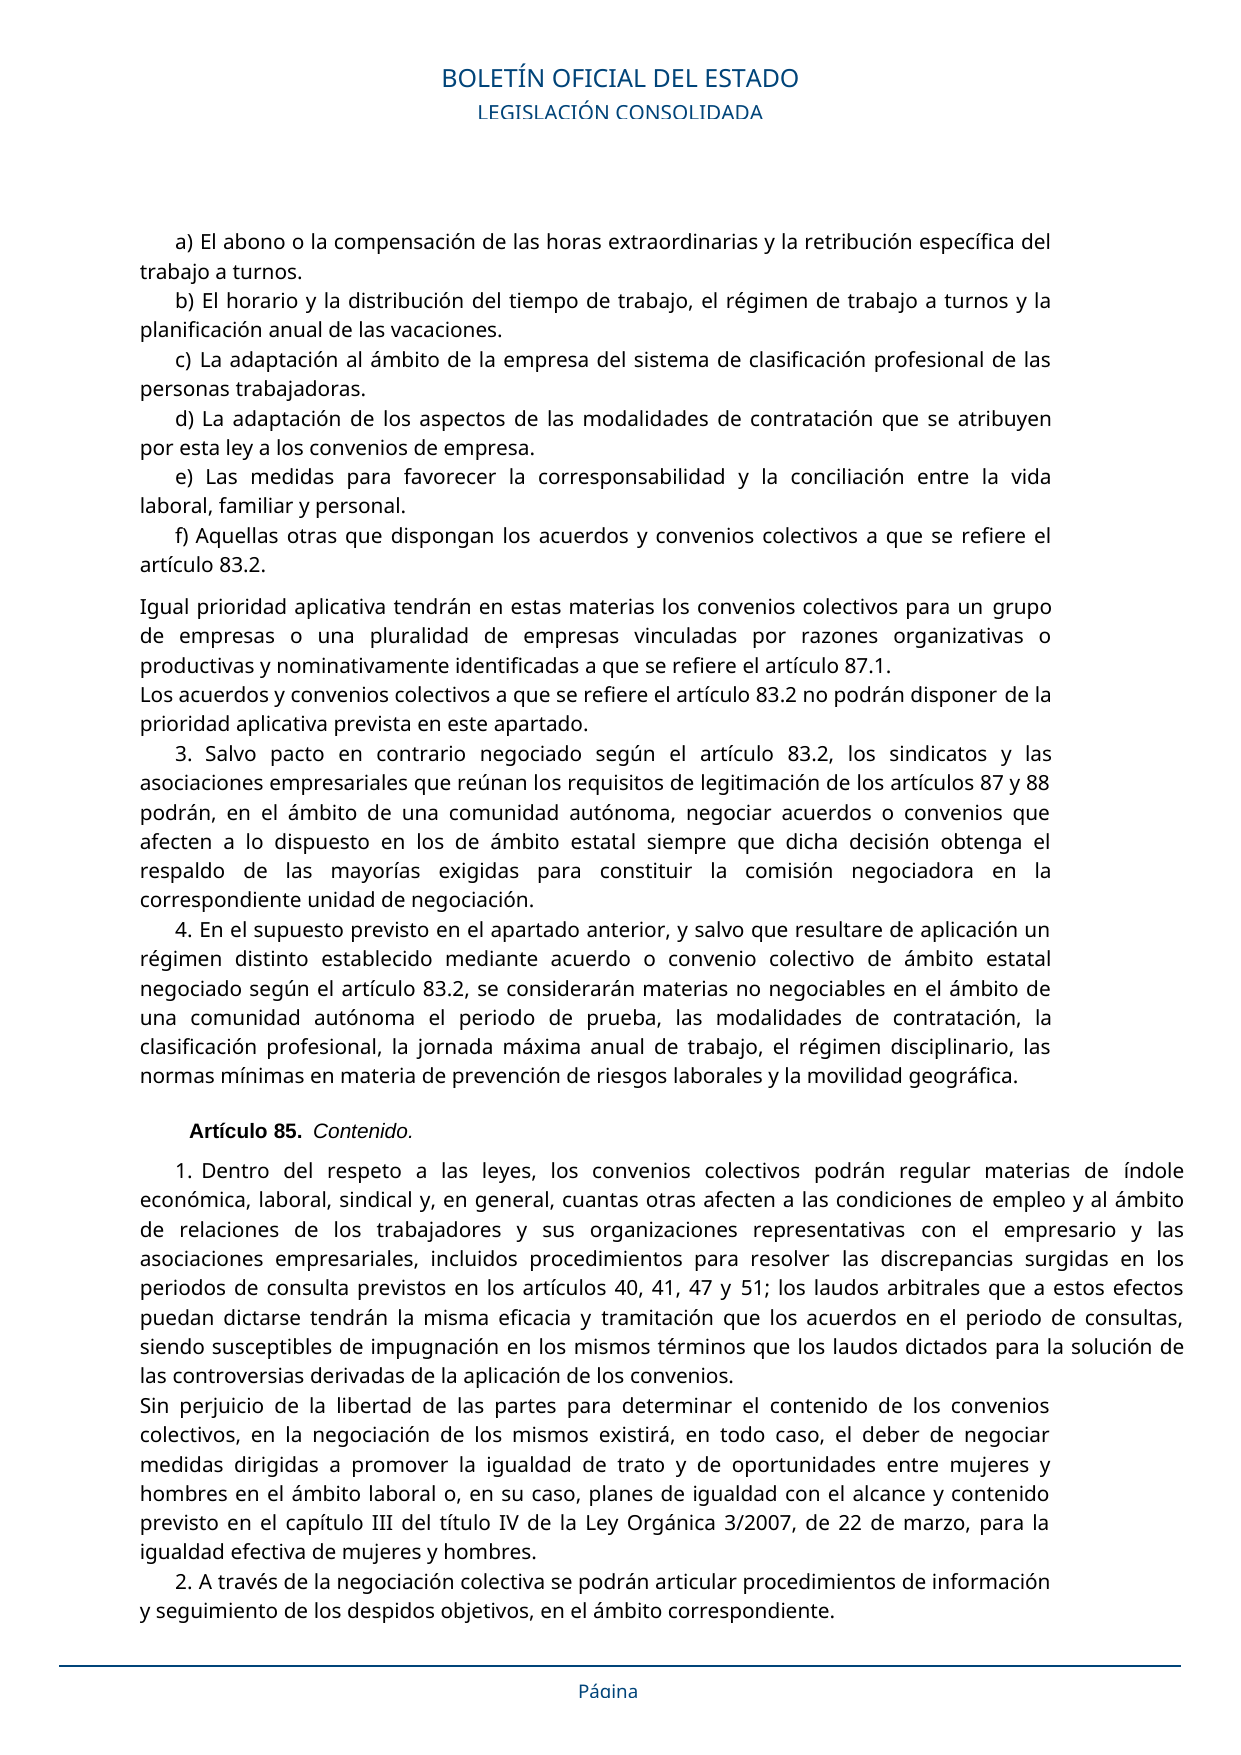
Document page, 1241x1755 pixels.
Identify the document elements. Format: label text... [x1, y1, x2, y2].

list El horario y la distribución del tiempo de trabajo, el régimen de trabajo a turnos y la planificación anual de las vacaciones. [139, 286, 1052, 344]
list Aquellas otras que dispongan los acuerdos y convenios colectivos a que se refiere el artículo 83.2. [139, 521, 1052, 579]
list A través de la negociación colectiva se podrán articular procedimientos de información y seguimiento de los despidos objetivos, en el ámbito correspondiente. [139, 1567, 1052, 1625]
list La adaptación de los aspectos de las modalidades de contratación que se atribuyen por esta ley a los convenios de empresa. [139, 404, 1052, 461]
text Artículo 85. Contenido. [189, 1119, 1184, 1143]
text Igual prioridad aplicativa tendrán en estas materias los convenios colectivos para un grupo de empresas o una pluralidad de empresas vinculadas por razones organizativas o productivas y nominativamente identificadas a que se refiere el artículo 87.1. [139, 592, 1052, 679]
text Sin perjuicio de la libertad de las partes para determinar el contenido de los convenios colectivos, en la negociación de los mismos existirá, en todo caso, el deber de negociar medidas dirigidas a promover la igualdad de trato y de oportunidades entre mujeres y hombres en el ámbito laboral o, en su caso, planes de igualdad con el alcance y contenido previsto en el capítulo III del título IV de la Ley Orgánica 3/2007, de 22 de marzo, para la igualdad efectiva de mujeres y hombres. [139, 1391, 1052, 1566]
list Las medidas para favorecer la corresponsabilidad y la conciliación entre la vida laboral, familiar y personal. [139, 462, 1052, 520]
text Los acuerdos y convenios colectivos a que se refiere el artículo 83.2 no podrán disponer de la prioridad aplicativa prevista en este apartado. [139, 680, 1052, 738]
list La adaptación al ámbito de la empresa del sistema de clasificación profesional de las personas trabajadoras. [139, 345, 1052, 403]
list El abono o la compensación de las horas extraordinarias y la retribución específica del trabajo a turnos. [139, 227, 1052, 285]
list En el supuesto previsto en el apartado anterior, y salvo que resultare de aplicación un régimen distinto establecido mediante acuerdo o convenio colectivo de ámbito estatal negociado según el artículo 83.2, se considerarán materias no negociables en el ámbito de una comunidad autónoma el periodo de prueba, las modalidades de contratación, la clasificación profesional, la jornada máxima anual de trabajo, el régimen disciplinario, las normas mínimas en materia de prevención de riesgos laborales y la movilidad geográfica. [139, 915, 1052, 1090]
list Dentro del respeto a las leyes, los convenios colectivos podrán regular materias de índole económica, laboral, sindical y, en general, cuantas otras afecten a las condiciones de empleo y al ámbito de relaciones de los trabajadores y sus organizaciones representativas con el empresario y las asociaciones empresariales, incluidos procedimientos para resolver las discrepancias surgidas en los periodos de consulta previstos en los artículos 40, 41, 47 y 51; los laudos arbitrales que a estos efectos puedan dictarse tendrán la misma eficacia y tramitación que los acuerdos en el periodo de consultas, siendo susceptibles de impugnación en los mismos términos que los laudos dictados para la solución de las controversias derivadas de la aplicación de los convenios. [139, 1156, 1184, 1389]
list Salvo pacto en contrario negociado según el artículo 83.2, los sindicatos y las asociaciones empresariales que reúnan los requisitos de legitimación de los artículos 87 y 88 podrán, en el ámbito de una comunidad autónoma, negociar acuerdos o convenios que afecten a lo dispuesto en los de ámbito estatal siempre que dicha decisión obtenga el respaldo de las mayorías exigidas para constituir la comisión negociadora en la correspondiente unidad de negociación. [139, 739, 1052, 914]
